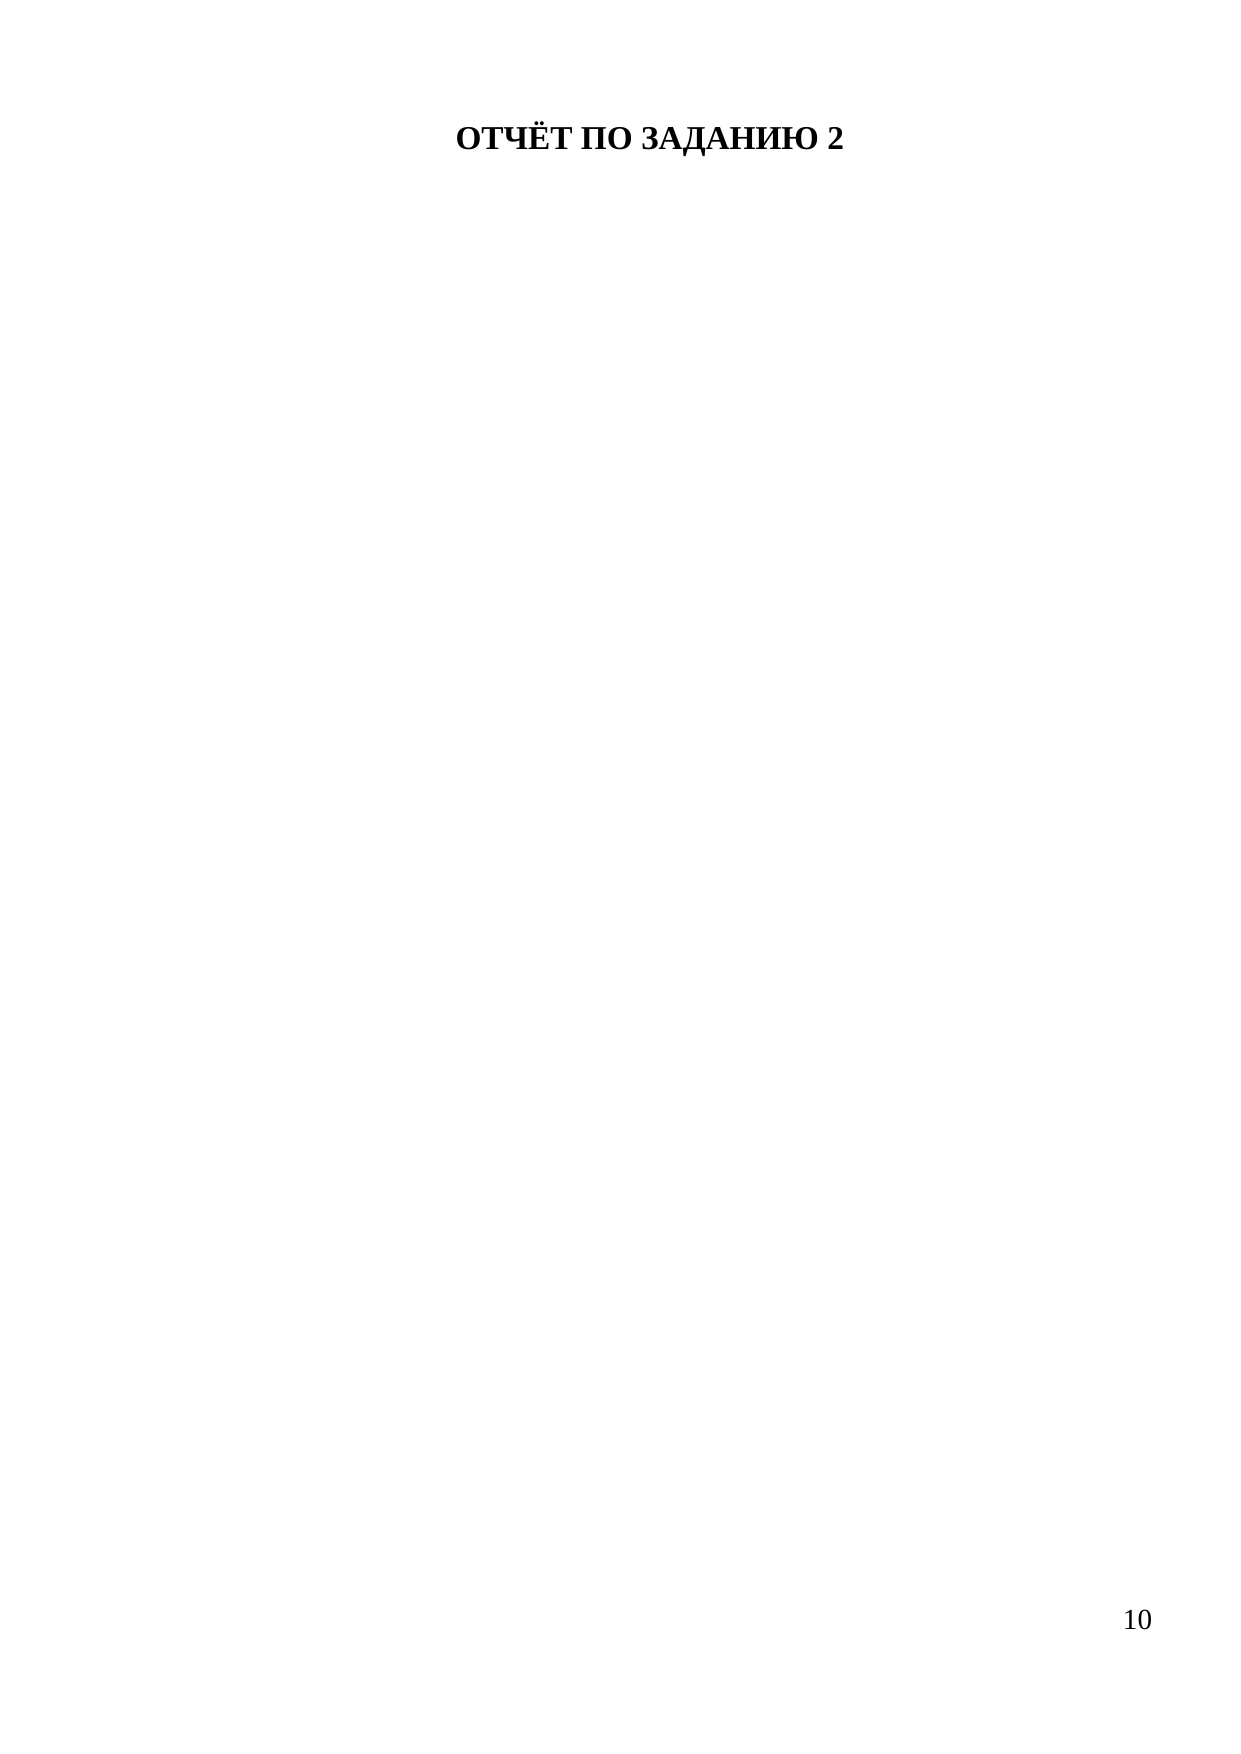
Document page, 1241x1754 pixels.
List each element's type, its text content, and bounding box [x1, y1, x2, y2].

subtitle ОТЧЁТ ПО ЗАДАНИЮ 2 [148, 118, 1152, 156]
